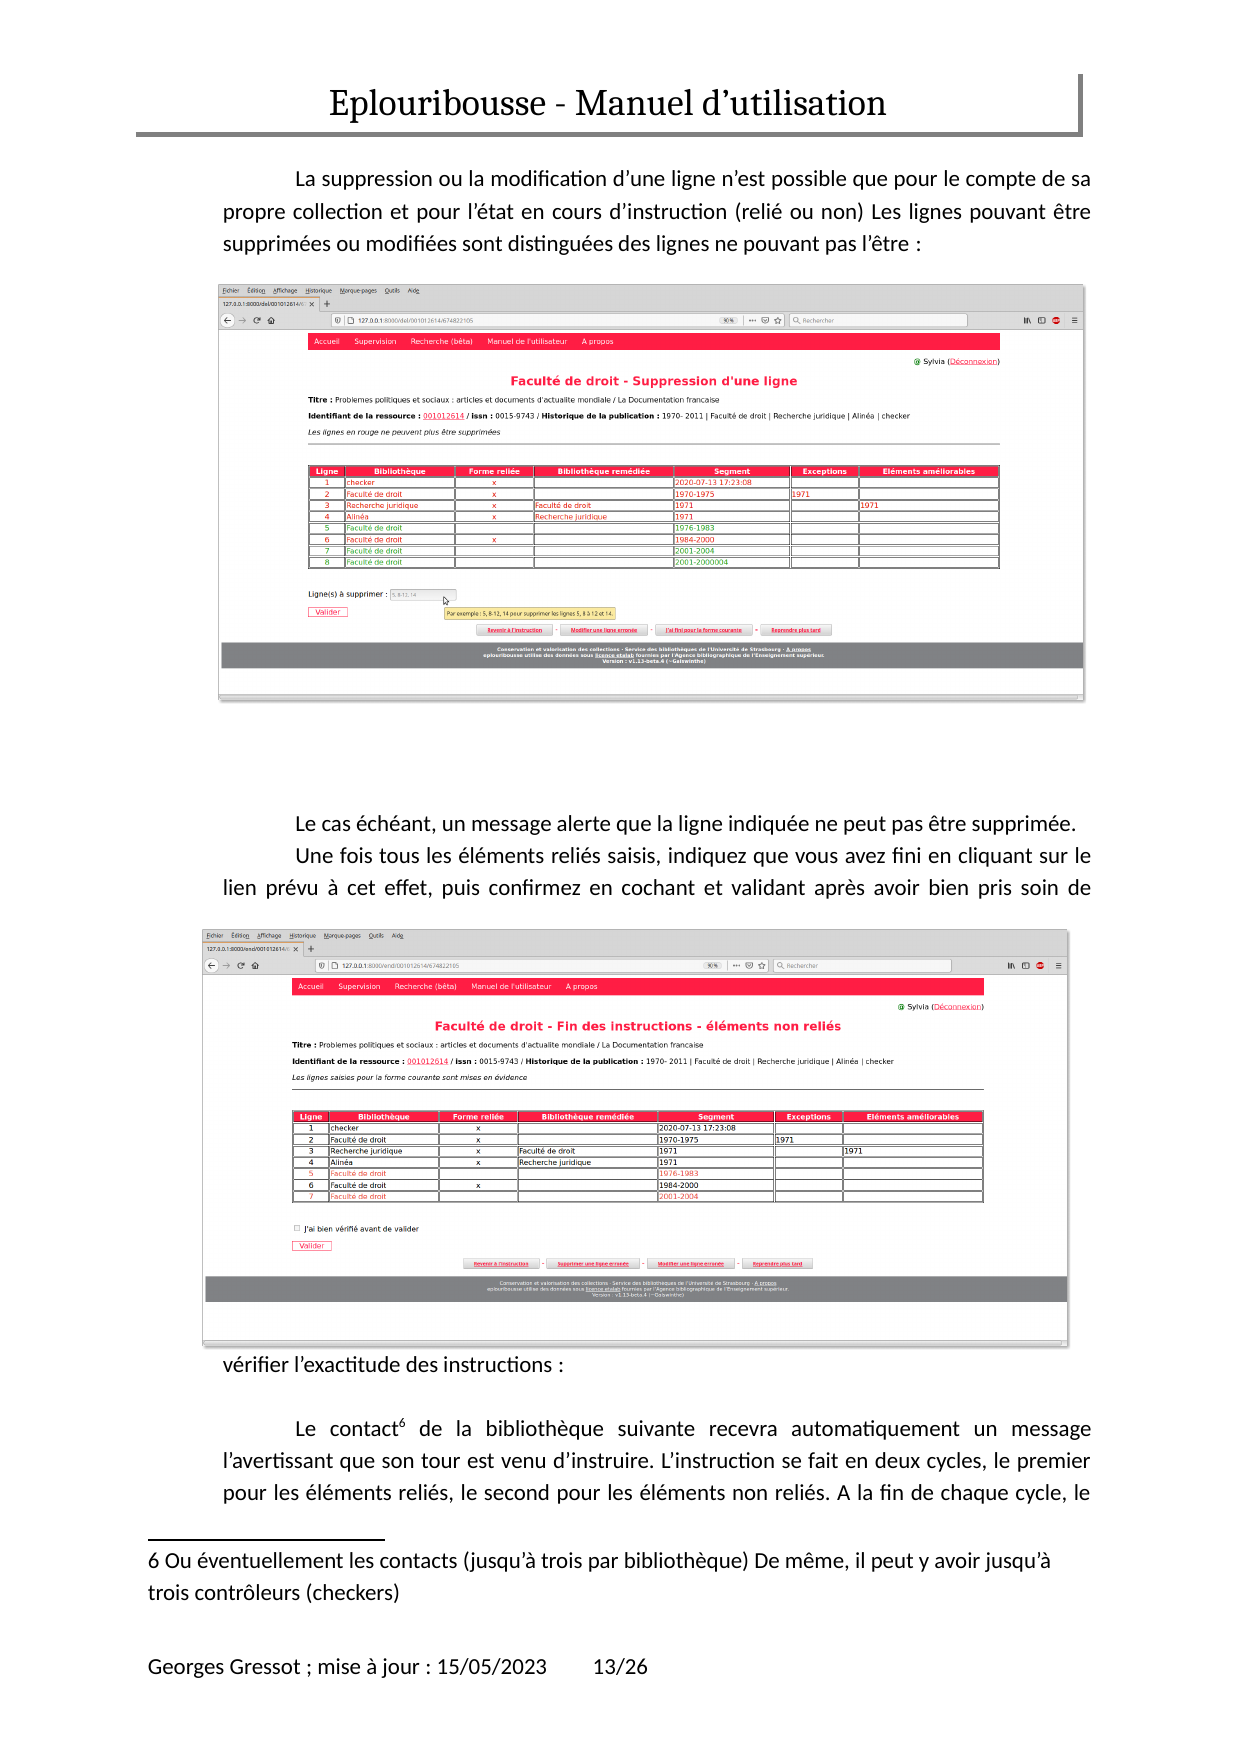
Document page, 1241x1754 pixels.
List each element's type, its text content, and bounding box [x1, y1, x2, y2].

list Le cas échéant, un message alerte que la ligne indiquée ne peut pas être supprimée. [223, 809, 1093, 837]
text Ou éventuellement les contacts (jusqu’à trois par bibliothèque) De même, il peut y avoir jusqu’à trois contrôleurs (checkers) [148, 1546, 1093, 1606]
picture [216, 282, 1087, 704]
picture [200, 927, 1071, 1350]
list Une fois tous les éléments reliés saisis, indiquez que vous avez fini en cliquant sur le lien prévu à cet effet, puis confirmez en cochant et validant après avoir bien pris soin de vérifier l’exactitude des instructions : [223, 841, 1093, 1378]
list Le contact de la bibliothèque suivante recevra automatiquement un message l’avertissant que son tour est venu d’instruire. L’instruction se fait en deux cycles, le premier pour les éléments reliés, le second pour les éléments non reliés. A la fin de chaque cycle, le [223, 1414, 1093, 1507]
list La suppression ou la modification d’une ligne n’est possible que pour le compte de sa propre collection et pour l’état en cours d’instruction (relié ou non) Les lignes pouvant être supprimées ou modifiées sont distinguées des lignes ne pouvant pas l’être : [223, 164, 1093, 257]
